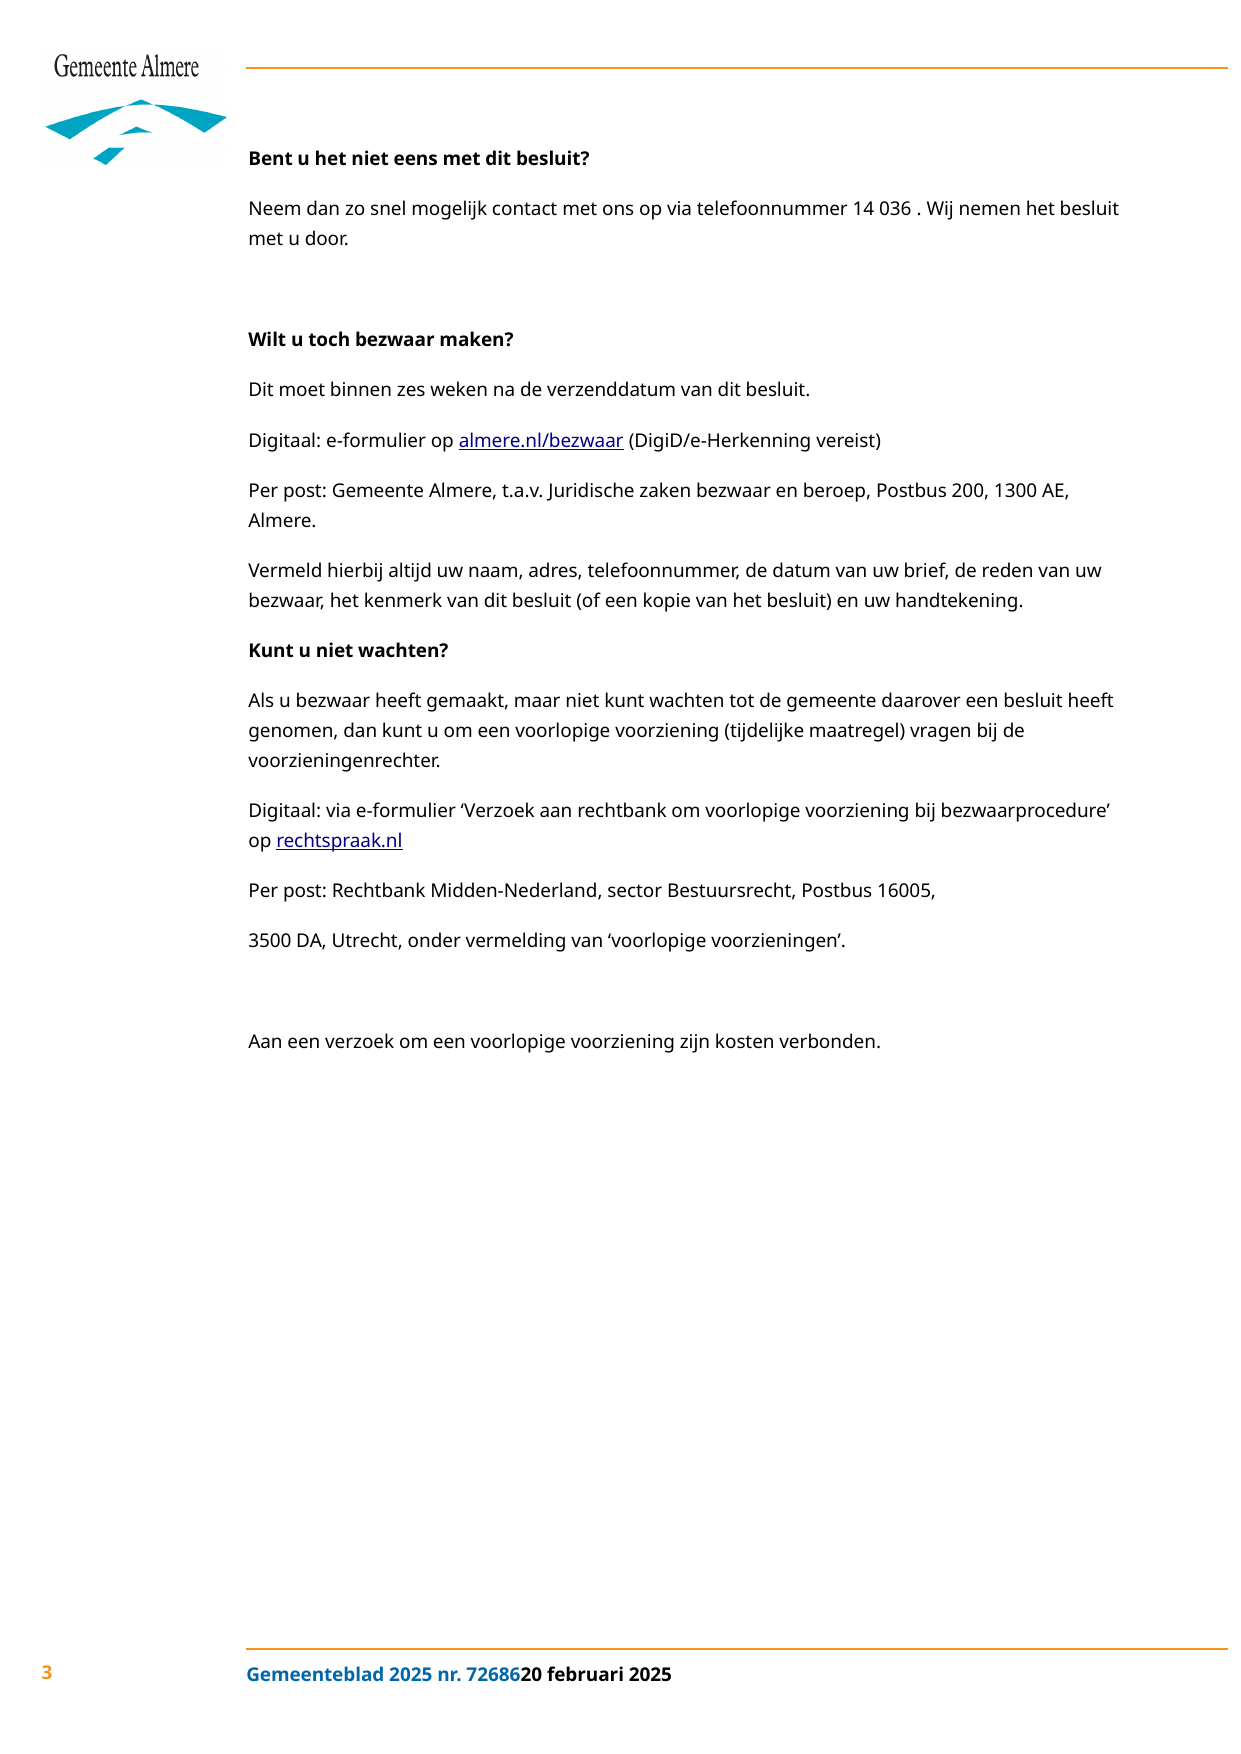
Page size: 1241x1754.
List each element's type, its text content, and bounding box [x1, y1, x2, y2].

text Kunt u niet wachten? [248, 637, 1152, 663]
text Digitaal: via e-formulier ‘Verzoek aan rechtbank om voorlopige voorziening bij bezwaarprocedure’ op rechtspraak.nl [248, 797, 1152, 853]
text Dit moet binnen zes weken na de verzenddatum van dit besluit. [248, 376, 1152, 402]
text Digitaal: e-formulier op almere.nl/bezwaar (DigiD/e-Herkenning vereist) [248, 427, 1152, 453]
text Als u bezwaar heeft gemaakt, maar niet kunt wachten tot de gemeente daarover een besluit heeft genomen, dan kunt u om een voorlopige voorziening (tijdelijke maatregel) vragen bij de voorzieningenrechter. [248, 688, 1152, 773]
text Aan een verzoek om een voorlopige voorziening zijn kosten verbonden. [248, 1028, 1152, 1054]
picture [41, 47, 231, 172]
text Bent u het niet eens met dit besluit? [248, 145, 1152, 171]
text Per post: Gemeente Almere, t.a.v. Juridische zaken bezwaar en beroep, Postbus 200, 1300 AE, Almere. [248, 477, 1152, 533]
text Per post: Rechtbank Midden-Nederland, sector Bestuursrecht, Postbus 16005, [248, 877, 1152, 903]
text Vermeld hierbij altijd uw naam, adres, telefoonnummer, de datum van uw brief, de reden van uw bezwaar, het kenmerk van dit besluit (of een kopie van het besluit) en uw handtekening. [248, 557, 1152, 613]
text 3500 DA, Utrecht, onder vermelding van ‘voorlopige voorzieningen’. [248, 928, 1152, 953]
text Neem dan zo snel mogelijk contact met ons op via telefoonnummer 14 036 . Wij nemen het besluit met u door. [248, 196, 1152, 251]
text Wilt u toch bezwaar maken? [248, 326, 1152, 352]
